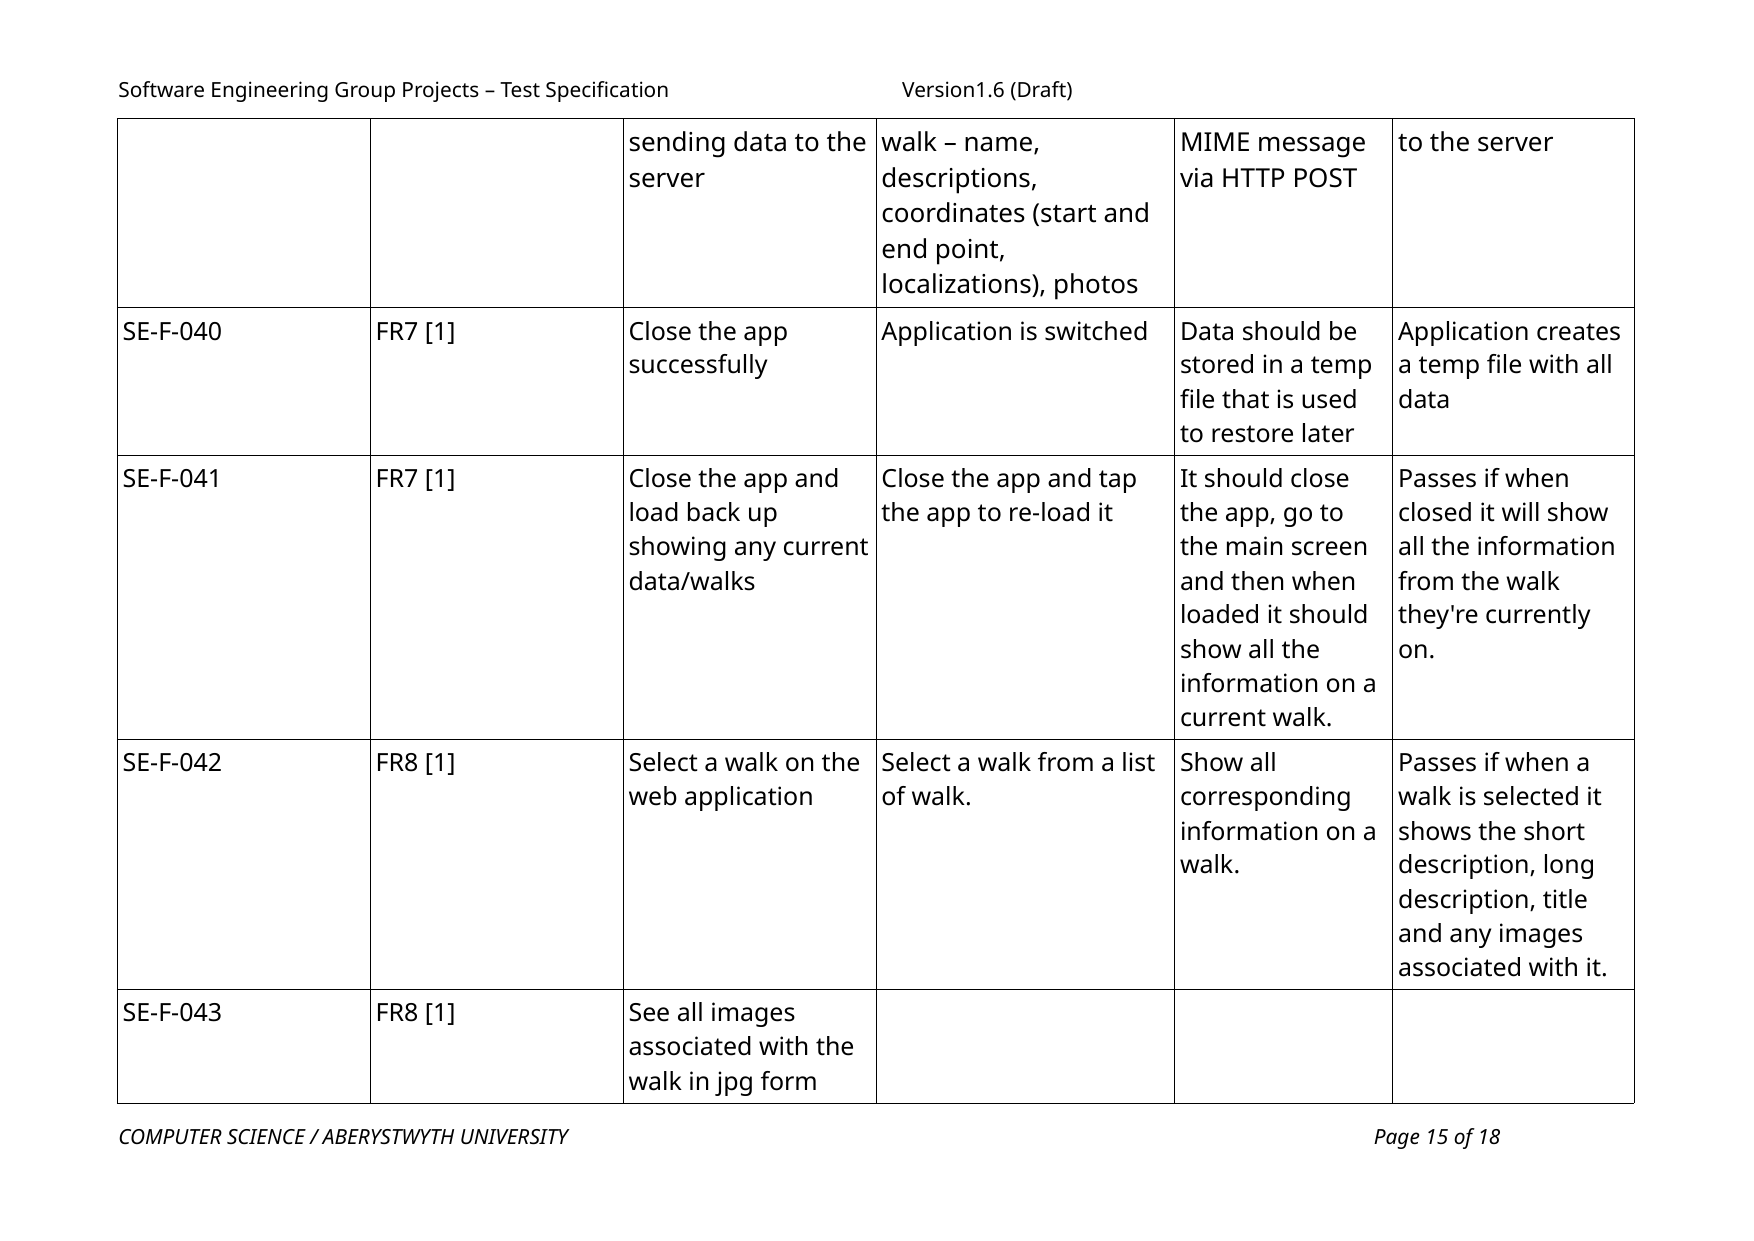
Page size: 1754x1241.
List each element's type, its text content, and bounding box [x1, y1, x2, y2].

table_cell [877, 990, 1174, 1103]
table_cell SE-F-043 [118, 990, 370, 1103]
table_cell Passes if when a walk is selected it shows the short description, long description, title and any images associated with it. [1393, 740, 1634, 989]
table_cell FR7 [1] [371, 308, 623, 455]
table_cell Show all corresponding information on a walk. [1175, 740, 1392, 989]
table_cell Data should be stored in a temp file that is used to restore later [1175, 308, 1392, 455]
table_cell [118, 119, 370, 307]
table_cell SE-F-042 [118, 740, 370, 989]
table_cell Passes if when closed it will show all the information from the walk they're currently on. [1393, 456, 1634, 739]
table_cell Close the app and tap the app to re-load it [877, 456, 1174, 739]
table_cell Application creates a temp file with all data [1393, 308, 1634, 455]
table_cell sending data to the server [624, 119, 876, 307]
table_cell See all images associated with the walk in jpg form [624, 990, 876, 1103]
table_cell Select a walk on the web application [624, 740, 876, 989]
table_cell Select a walk from a list of walk. [877, 740, 1174, 989]
table_cell FR7 [1] [371, 456, 623, 739]
table_cell SE-F-040 [118, 308, 370, 455]
table_cell SE-F-041 [118, 456, 370, 739]
table_cell [1393, 990, 1634, 1103]
table_cell to the server [1393, 119, 1634, 307]
table_cell walk – name, descriptions, coordinates (start and end point, localizations), photos [877, 119, 1174, 307]
table_cell It should close the app, go to the main screen and then when loaded it should show all the information on a current walk. [1175, 456, 1392, 739]
table_cell [371, 119, 623, 307]
table_cell FR8 [1] [371, 990, 623, 1103]
table_cell Close the app successfully [624, 308, 876, 455]
table_cell Close the app and load back up showing any current data/walks [624, 456, 876, 739]
table_cell Application is switched [877, 308, 1174, 455]
table_cell MIME message via HTTP POST [1175, 119, 1392, 307]
table_cell FR8 [1] [371, 740, 623, 989]
table_cell [1175, 990, 1392, 1103]
